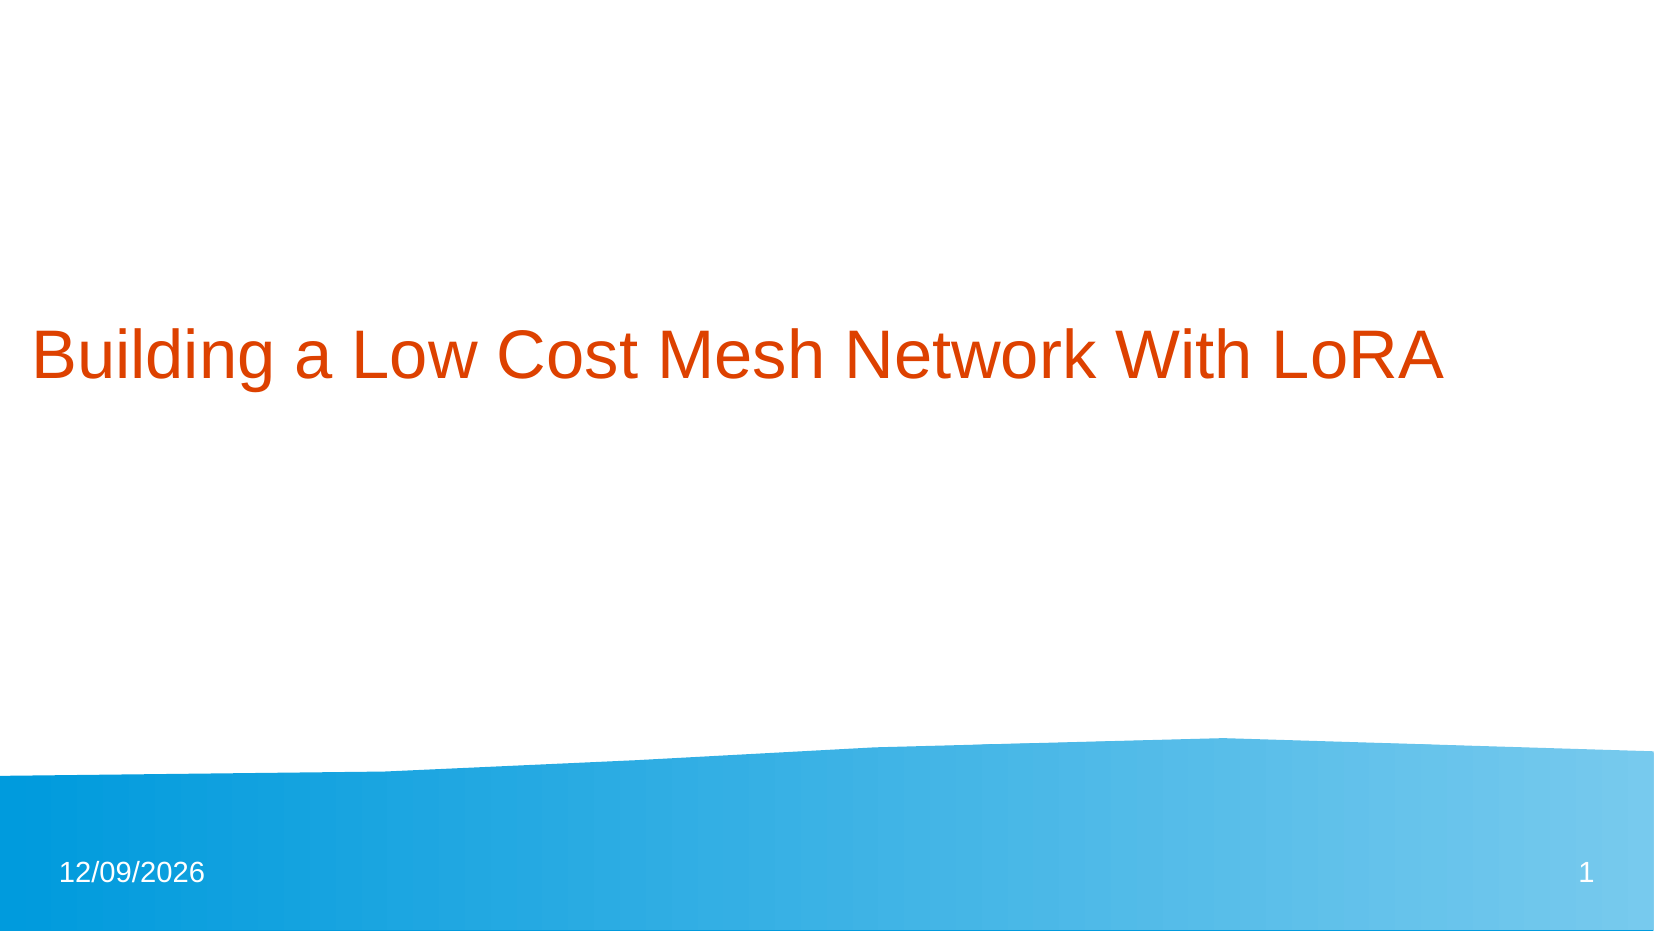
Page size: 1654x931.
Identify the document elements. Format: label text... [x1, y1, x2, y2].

title Building a Low Cost Mesh Network With LoRA [0, 265, 1477, 443]
